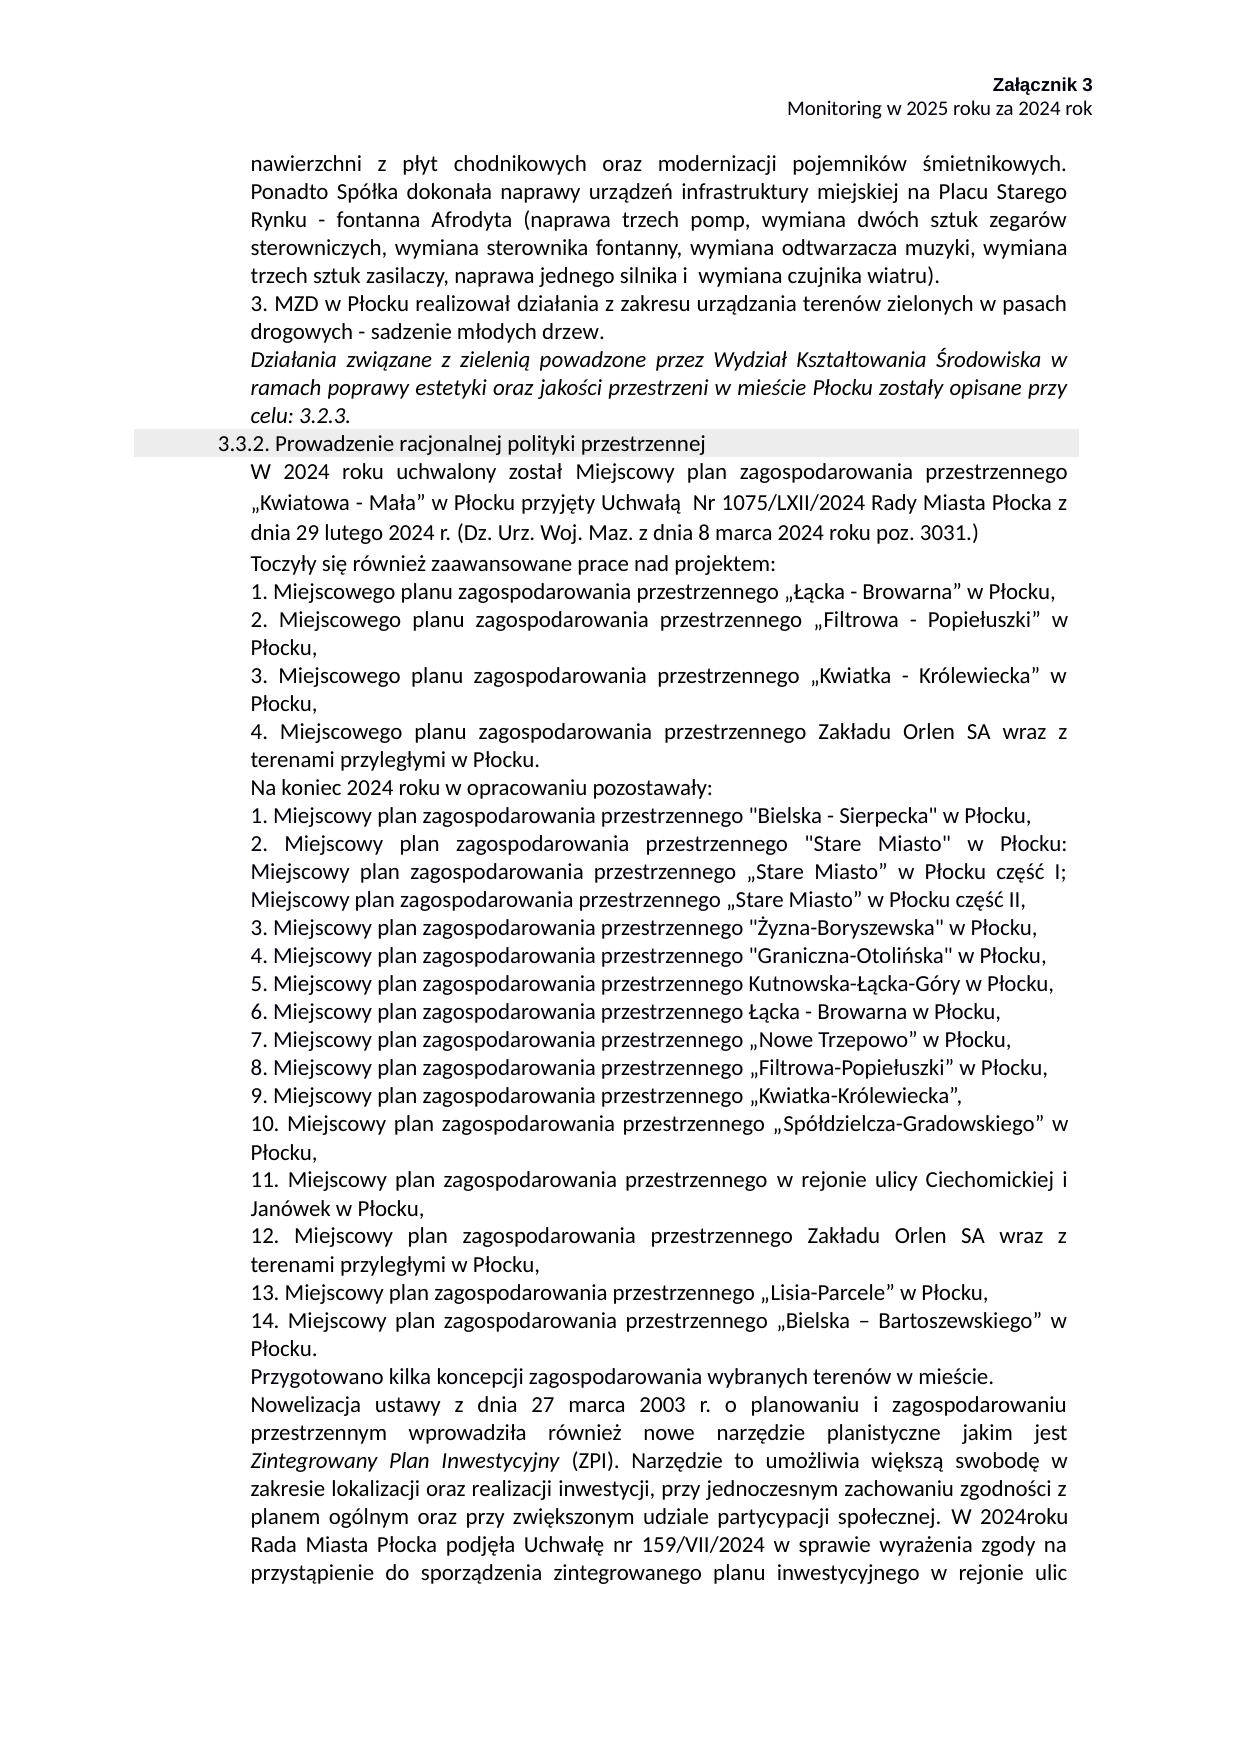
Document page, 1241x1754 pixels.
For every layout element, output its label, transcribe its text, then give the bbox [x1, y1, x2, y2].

table_cell 3.3.2. Prowadzenie racjonalnej polityki przestrzennej [204, 429, 1079, 457]
table_cell [134, 457, 166, 1586]
table_cell [134, 149, 166, 429]
table_cell nawierzchni z płyt chodnikowych oraz modernizacji pojemników śmietnikowych. Ponadto Spółka dokonała naprawy urządzeń infrastruktury miejskiej na Placu Starego Rynku - fontanna Afrodyta (naprawa trzech pomp, wymiana dwóch sztuk zegarów sterowniczych, wymiana sterownika fontanny, wymiana odtwarzacza muzyki, wymiana trzech sztuk zasilaczy, naprawa jednego silnika i wymiana czujnika wiatru). 3. MZD w Płocku realizował działania z zakresu urządzania terenów zielonych w pasach drogowych - sadzenie młodych drzew. Działania związane z zielenią powadzone przez Wydział Kształtowania Środowiska w ramach poprawy estetyki oraz jakości przestrzeni w mieście Płocku zostały opisane przy celu: 3.2.3. [237, 149, 1079, 429]
table_cell [134, 429, 166, 457]
table_cell [166, 457, 204, 1586]
table_cell [204, 457, 237, 1586]
table_cell [204, 149, 237, 429]
table_cell W 2024 roku uchwalony został Miejscowy plan zagospodarowania przestrzennego „Kwiatowa - Mała” w Płocku przyjęty Uchwałą Nr 1075/LXII/2024 Rady Miasta Płocka z dnia 29 lutego 2024 r. (Dz. Urz. Woj. Maz. z dnia 8 marca 2024 roku poz. 3031.) Toczyły się również zaawansowane prace nad projektem: 1. Miejscowego planu zagospodarowania przestrzennego „Łącka - Browarna” w Płocku, 2. Miejscowego planu zagospodarowania przestrzennego „Filtrowa - Popiełuszki” w Płocku, 3. Miejscowego planu zagospodarowania przestrzennego „Kwiatka - Królewiecka” w Płocku, 4. Miejscowego planu zagospodarowania przestrzennego Zakładu Orlen SA wraz z terenami przyległymi w Płocku. Na koniec 2024 roku w opracowaniu pozostawały: 1. Miejscowy plan zagospodarowania przestrzennego "Bielska - Sierpecka" w Płocku, 2. Miejscowy plan zagospodarowania przestrzennego "Stare Miasto" w Płocku: Miejscowy plan zagospodarowania przestrzennego „Stare Miasto” w Płocku część I; Miejscowy plan zagospodarowania przestrzennego „Stare Miasto” w Płocku część II, 3. Miejscowy plan zagospodarowania przestrzennego "Żyzna-Boryszewska" w Płocku, 4. Miejscowy plan zagospodarowania przestrzennego "Graniczna-Otolińska" w Płocku, 5. Miejscowy plan zagospodarowania przestrzennego Kutnowska-Łącka-Góry w Płocku, 6. Miejscowy plan zagospodarowania przestrzennego Łącka - Browarna w Płocku, 7. Miejscowy plan zagospodarowania przestrzennego „Nowe Trzepowo” w Płocku, 8. Miejscowy plan zagospodarowania przestrzennego „Filtrowa-Popiełuszki” w Płocku, 9. Miejscowy plan zagospodarowania przestrzennego „Kwiatka-Królewiecka”, 10. Miejscowy plan zagospodarowania przestrzennego „Spółdzielcza-Gradowskiego” w Płocku, 11. Miejscowy plan zagospodarowania przestrzennego w rejonie ulicy Ciechomickiej i Janówek w Płocku, 12. Miejscowy plan zagospodarowania przestrzennego Zakładu Orlen SA wraz z terenami przyległymi w Płocku, 13. Miejscowy plan zagospodarowania przestrzennego „Lisia-Parcele” w Płocku, 14. Miejscowy plan zagospodarowania przestrzennego „Bielska – Bartoszewskiego” w Płocku. Przygotowano kilka koncepcji zagospodarowania wybranych terenów w mieście. Nowelizacja ustawy z dnia 27 marca 2003 r. o planowaniu i zagospodarowaniu przestrzennym wprowadziła również nowe narzędzie planistyczne jakim jest Zintegrowany Plan Inwestycyjny (ZPI). Narzędzie to umożliwia większą swobodę w zakresie lokalizacji oraz realizacji inwestycji, przy jednoczesnym zachowaniu zgodności z planem ogólnym oraz przy zwiększonym udziale partycypacji społecznej. W 2024roku Rada Miasta Płocka podjęła Uchwałę nr 159/VII/2024 w sprawie wyrażenia zgody na przystąpienie do sporządzenia zintegrowanego planu inwestycyjnego w rejonie ulic [237, 457, 1079, 1586]
table_cell [166, 429, 204, 457]
table_cell [166, 149, 204, 429]
